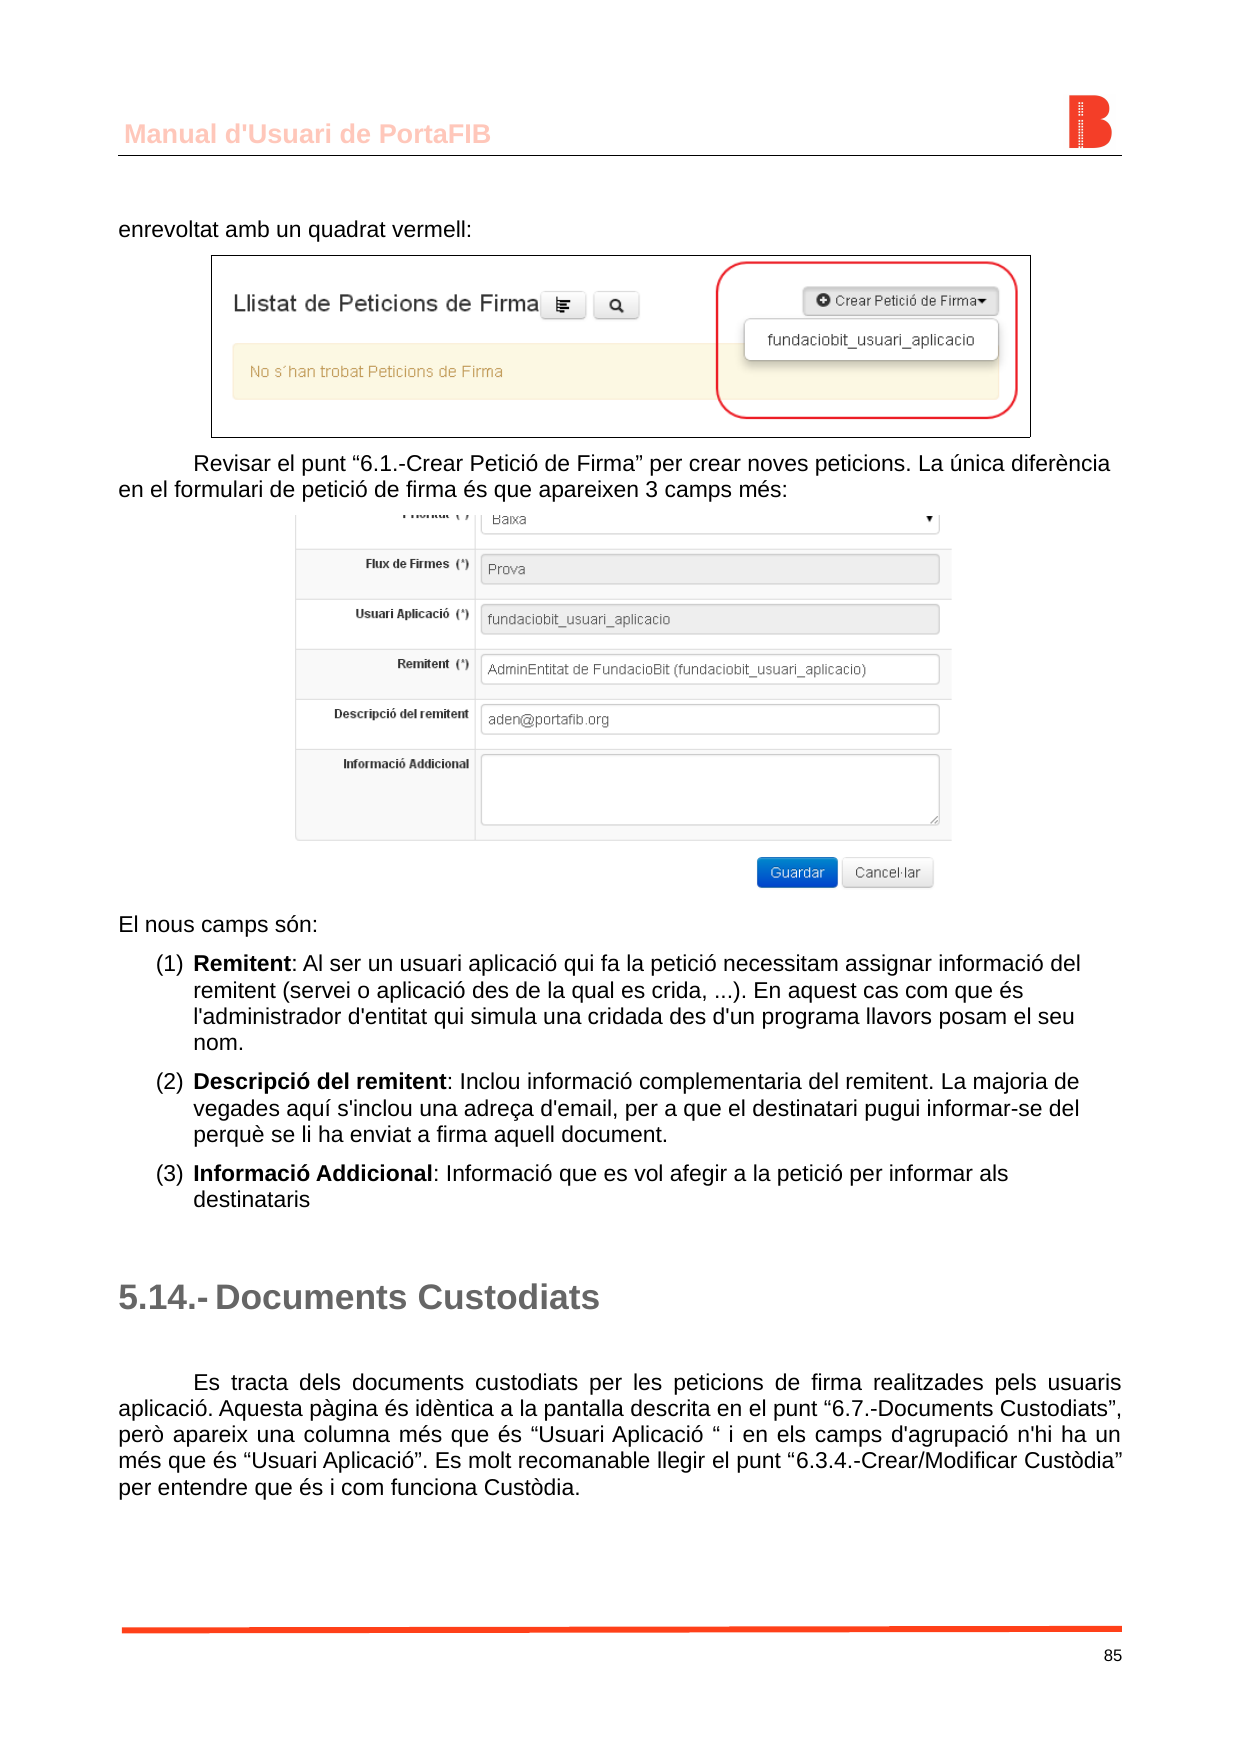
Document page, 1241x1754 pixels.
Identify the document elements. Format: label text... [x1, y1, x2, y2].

subtitle Documents Custodiats [118, 1276, 1122, 1317]
picture [288, 515, 952, 899]
list Informació Addicional: Informació que es vol afegir a la petició per informar als destinataris [156, 1160, 1122, 1212]
list Descripció del remitent: Inclou informació complementaria del remitent. La majoria de vegades aquí s'inclou una adreça d'email, per a que el destinatari pugui informar-se del perquè se li ha enviat a firma aquell document. [156, 1068, 1122, 1147]
picture [1063, 94, 1117, 150]
picture [213, 257, 1027, 435]
text Revisar el punt “6.1.-Crear Petició de Firma” per crear noves peticions. La única diferència en el formulari de petició de firma és que apareixen 3 camps més: [118, 450, 1122, 502]
text Es tracta dels documents custodiats per les peticions de firma realitzades pels usuaris aplicació. Aquesta pàgina és idèntica a la pantalla descrita en el punt “6.7.-Documents Custodiats”, però apareix una columna més que és “Usuari Aplicació “ i en els camps d'agrupació n'hi ha un més que és “Usuari Aplicació”. Es molt recomanable llegir el punt “6.3.4.-Crear/Modificar Custòdia” per entendre que és i com funciona Custòdia. [118, 1368, 1122, 1500]
list Remitent: Al ser un usuari aplicació qui fa la petició necessitam assignar informació del remitent (servei o aplicació des de la qual es crida, ...). En aquest cas com que és l'administrador d'entitat qui simula una cridada des d'un programa llavors posam el seu nom. [156, 950, 1122, 1056]
text El nous camps són: [118, 911, 1122, 938]
text enrevoltat amb un quadrat vermell: [118, 216, 1122, 242]
